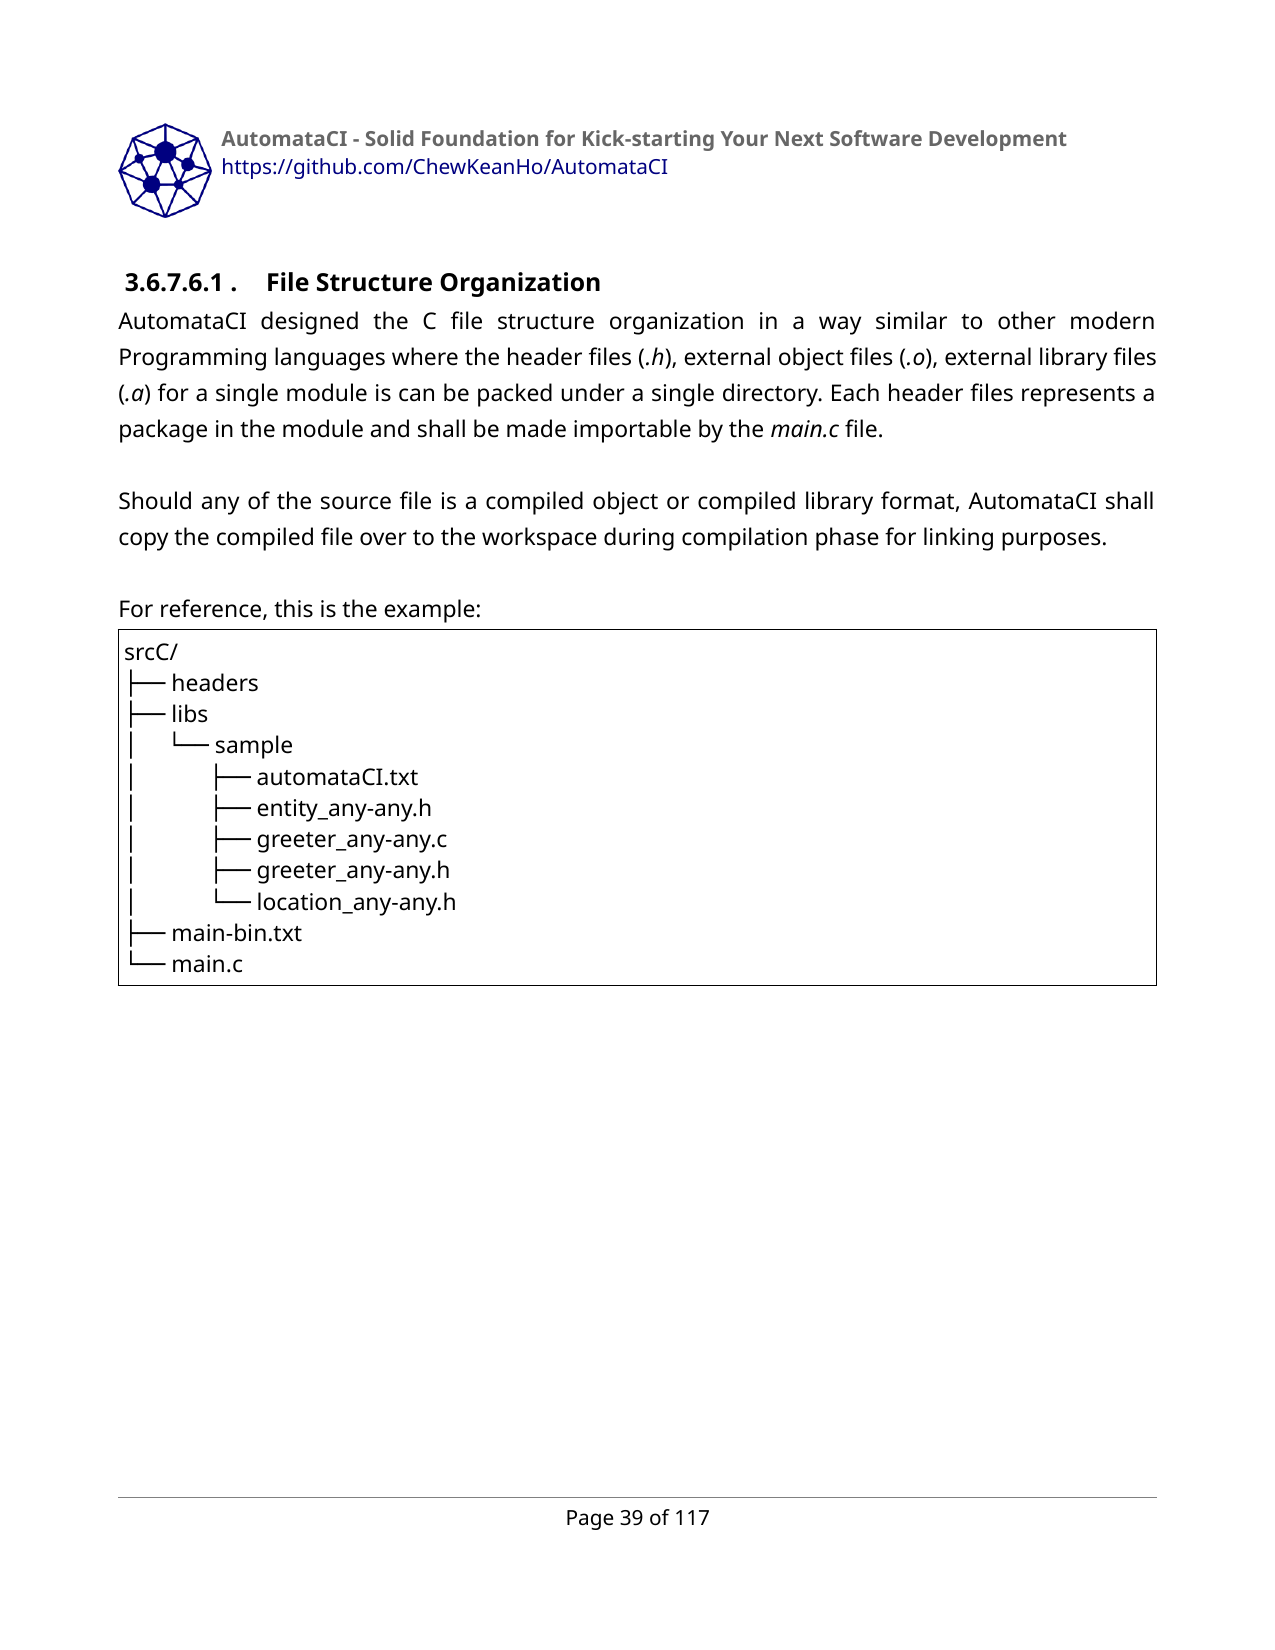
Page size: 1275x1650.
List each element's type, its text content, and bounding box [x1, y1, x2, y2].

text For reference, this is the example: [118, 593, 1157, 624]
text AutomataCI designed the C file structure organization in a way similar to other modern Programming languages where the header files (.h), external object files (.o), external library files (.a) for a single module is can be packed under a single directory. Each header files represents a package in the module and shall be made importable by the main.c file. [118, 305, 1157, 444]
picture [118, 123, 212, 218]
table_header srcC/ ├── headers ├── libs │ └── sample │ ├── automataCI.txt │ ├── entity_any-any.h │ ├── greeter_any-any.c │ ├── greeter_any-any.h │ └── location_any-any.h ├── main-bin.txt └── main.c [119, 630, 1156, 985]
subtitle File Structure Organization [118, 265, 1157, 299]
text Should any of the source file is a compiled object or compiled library format, AutomataCI shall copy the compiled file over to the workspace during compilation phase for linking purposes. [118, 485, 1157, 552]
